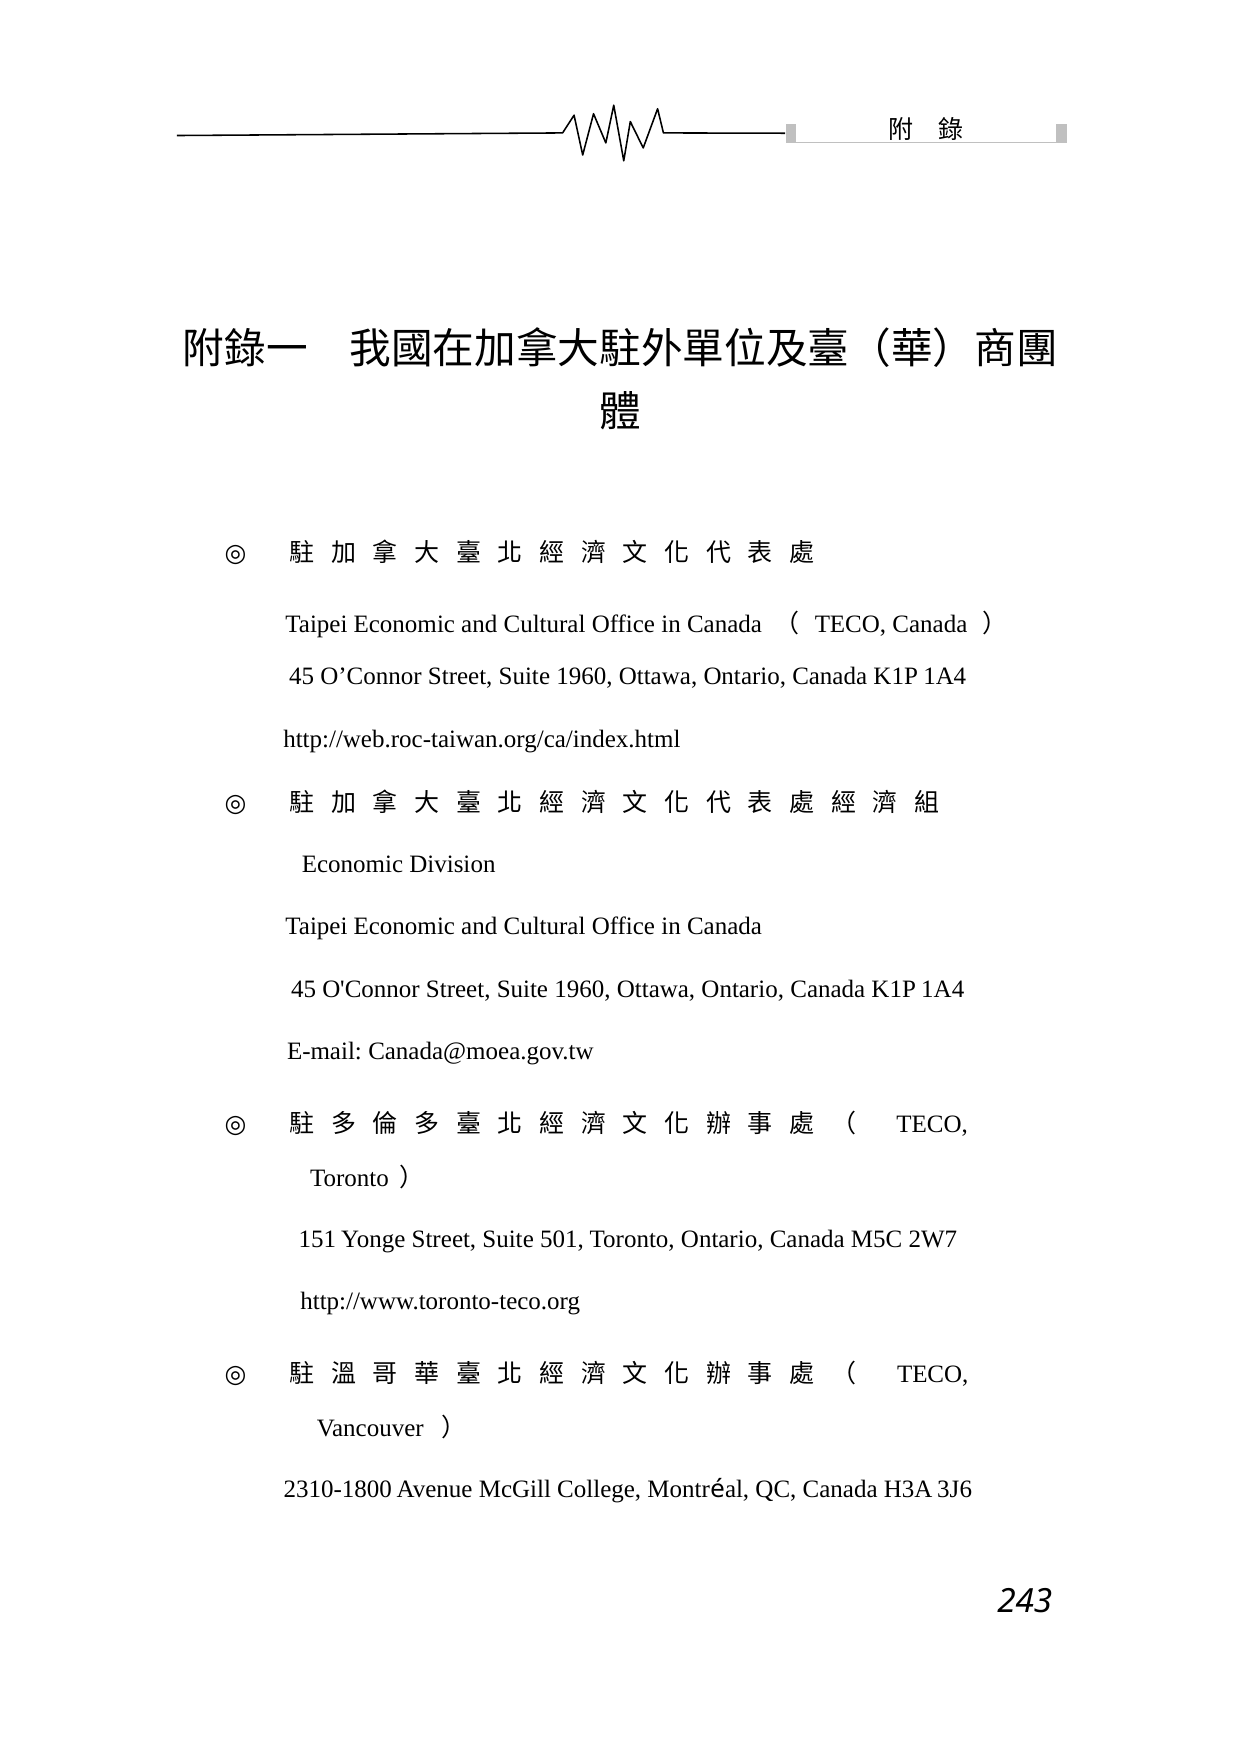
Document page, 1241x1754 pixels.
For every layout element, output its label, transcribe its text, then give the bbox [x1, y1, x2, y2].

text ◎ 駐多倫多臺北經濟文化辦事處（TECO, Toronto） [207, 1072, 1058, 1197]
text 45 O'Connor Street, Suite 1960, Ottawa, Ontario, Canada K1P 1A4 [207, 947, 1058, 1009]
text ◎ 駐加拿大臺北經濟文化代表處 [207, 509, 1058, 572]
text http://web.roc-taiwan.org/ca/index.html [207, 697, 1058, 759]
text 45 O’Connor Street, Suite 1960, Ottawa, Ontario, Canada K1P 1A4 [207, 634, 1058, 697]
text ◎ 駐溫哥華臺北經濟文化辦事處（TECO, Vancouver） [207, 1322, 1058, 1447]
text 151 Yonge Street, Suite 501, Toronto, Ontario, Canada M5C 2W7 [207, 1197, 1058, 1259]
text http://www.toronto-teco.org [207, 1259, 1058, 1322]
text Taipei Economic and Cultural Office in Canada [207, 884, 1058, 947]
text 2310-1800 Avenue McGill College, Montréal, QC, Canada H3A 3J6 [207, 1447, 1058, 1509]
text 附錄一 我國在加拿大駐外單位及臺（華）商團體 [183, 304, 1058, 429]
text Economic Division [207, 822, 1058, 884]
text ◎ 駐加拿大臺北經濟文化代表處經濟組 [207, 759, 1058, 822]
text E-mail: Canada@moea.gov.tw [207, 1009, 1058, 1072]
text Taipei Economic and Cultural Office in Canada（TECO, Canada） [207, 572, 1058, 634]
